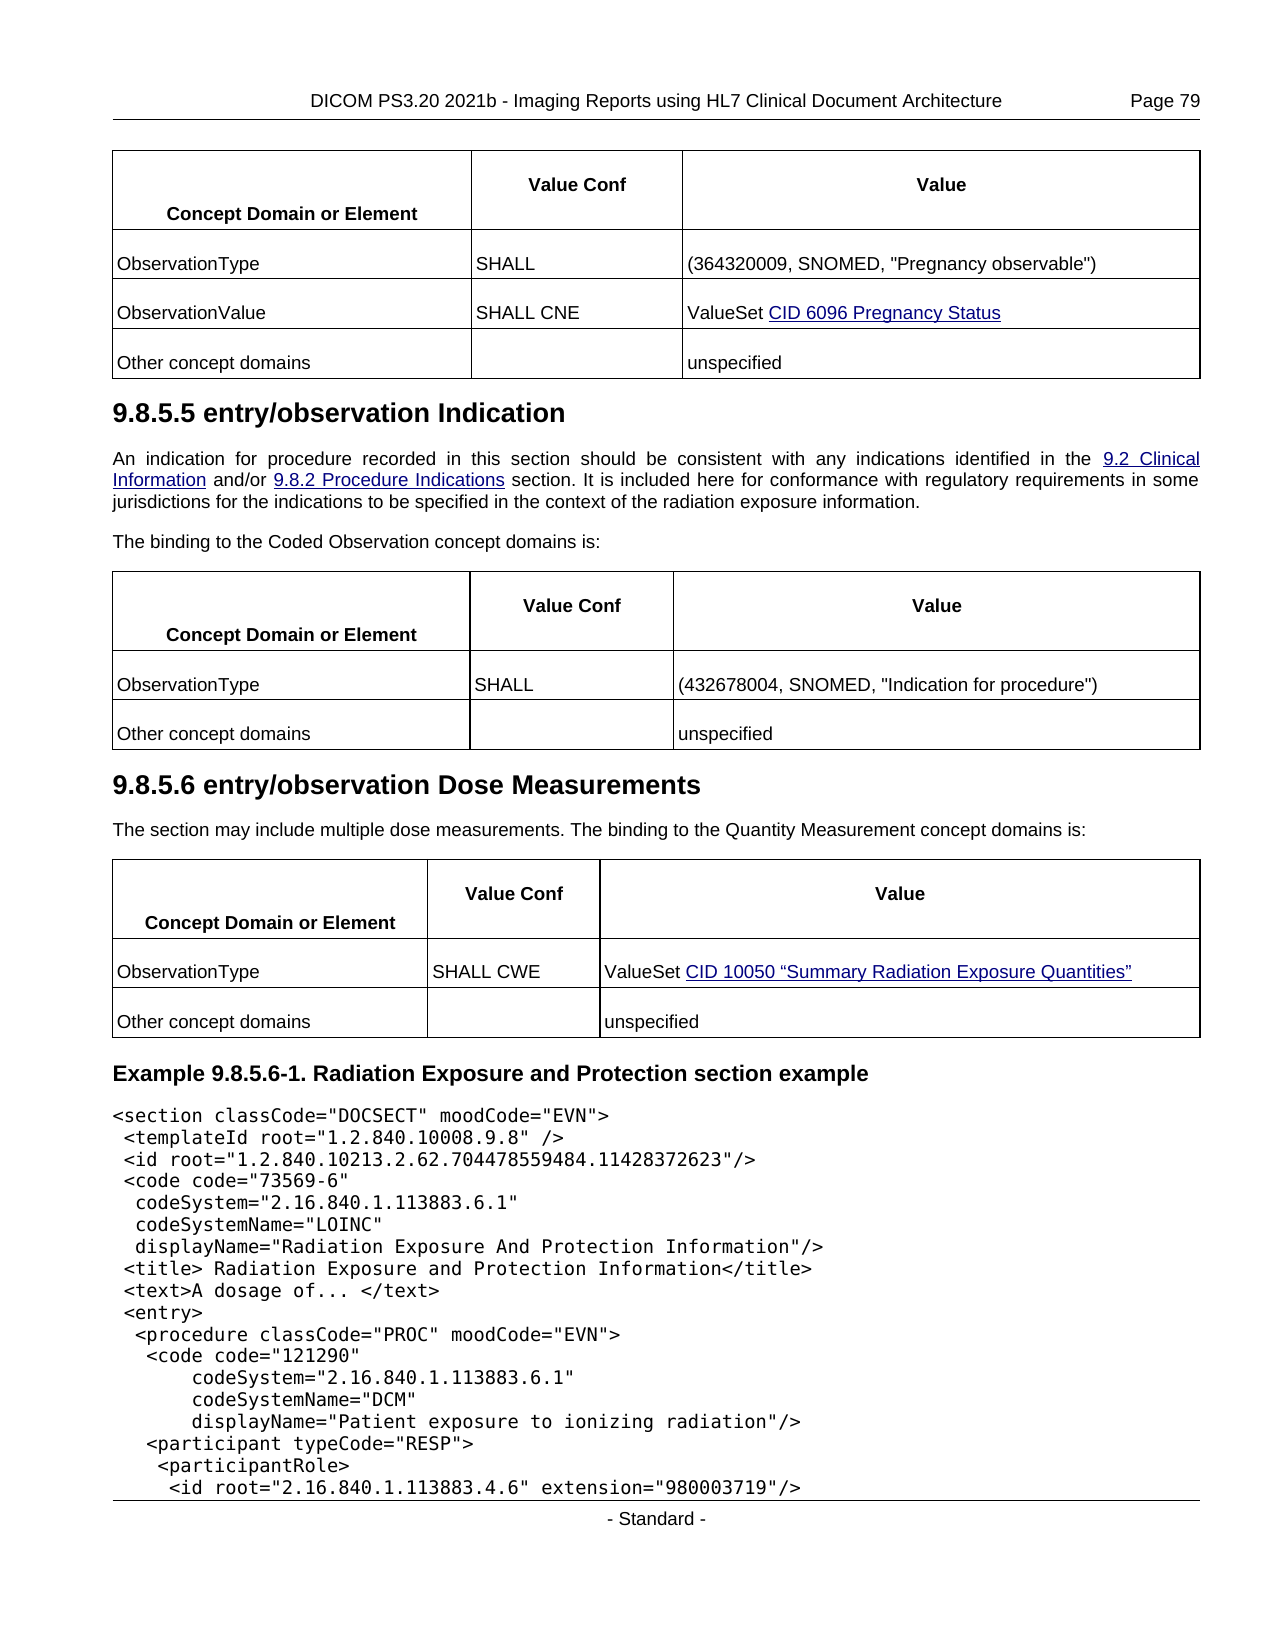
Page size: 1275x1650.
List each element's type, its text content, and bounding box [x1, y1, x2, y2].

table_header Value [683, 151, 1199, 228]
table_cell [428, 988, 599, 1037]
table_cell SHALL [472, 230, 682, 278]
text <section classCode="DOCSECT" moodCode="EVN"> <templateId root="1.2.840.10008.9.8" /> <id root="1.2.840.10213.2.62.704478559484.11428372623"/> <code code="73569-6" codeSystem="2.16.840.1.113883.6.1" codeSystemName="LOINC" displayName="Radiation Exposure And Protection Information"/> <title> Radiation Exposure and Protection Information</title> <text>A dosage of... </text> <entry> <procedure classCode="PROC" moodCode="EVN"> <code code="121290" codeSystem="2.16.840.1.113883.6.1" codeSystemName="DCM" displayName="Patient exposure to ionizing radiation"/> <participant typeCode="RESP"> <participantRole> <id root="2.16.840.1.113883.4.6" extension="980003719"/> [112, 1105, 1200, 1499]
table_cell [471, 700, 673, 749]
table_header Concept Domain or Element [113, 151, 471, 228]
table_cell Value​Set CID 10050 “Summary Radiation Exposure Quantities” [601, 939, 1199, 987]
table_cell Value​Set CID 6096 Pregnancy Status [683, 279, 1199, 328]
table_cell SHALL [471, 651, 673, 699]
table_cell (432678004, SNOMED, "Indication for procedure") [674, 651, 1199, 699]
table_cell (364320009, SNOMED, "Pregnancy observable") [683, 230, 1199, 278]
text 9.8.5.5 entry/observation Indication [112, 397, 1200, 428]
table_cell Other concept domains [113, 988, 427, 1037]
text The binding to the Coded Observation concept domains is: [112, 531, 1200, 552]
table_header Value Conf [472, 151, 682, 228]
table_header Value Conf [428, 860, 599, 937]
text An indication for procedure recorded in this section should be consistent with any indications identified in the 9.2 Clinical Information and/or 9.8.2 Procedure Indications section. It is included here for conformance with regulatory requirements in some jurisdictions for the indications to be specified in the context of the radiation exposure information. [112, 447, 1200, 512]
table_cell unspecified [601, 988, 1199, 1037]
text 9.8.5.6 entry/observation Dose Measurements [112, 769, 1200, 800]
table_cell Observation​Value [113, 279, 471, 328]
table_cell Observation​Type [113, 230, 471, 278]
table_cell Observation​Type [113, 651, 469, 699]
table_cell [472, 329, 682, 377]
table_header Value [674, 572, 1199, 649]
text Example 9.8.5.6-1. Radiation Exposure and Protection section example [112, 1060, 1200, 1086]
table_cell unspecified [674, 700, 1199, 749]
text The section may include multiple dose measurements. The binding to the Quantity Measurement concept domains is: [112, 819, 1200, 840]
table_cell SHALL CNE [472, 279, 682, 328]
table_cell unspecified [683, 329, 1199, 377]
table_header Concept Domain or Element [113, 572, 469, 649]
table_header Concept Domain or Element [113, 860, 427, 937]
table_cell Observation​Type [113, 939, 427, 987]
table_cell Other concept domains [113, 700, 469, 749]
table_cell Other concept domains [113, 329, 471, 377]
table_header Value [601, 860, 1199, 937]
table_header Value Conf [471, 572, 673, 649]
table_cell SHALL CWE [428, 939, 599, 987]
